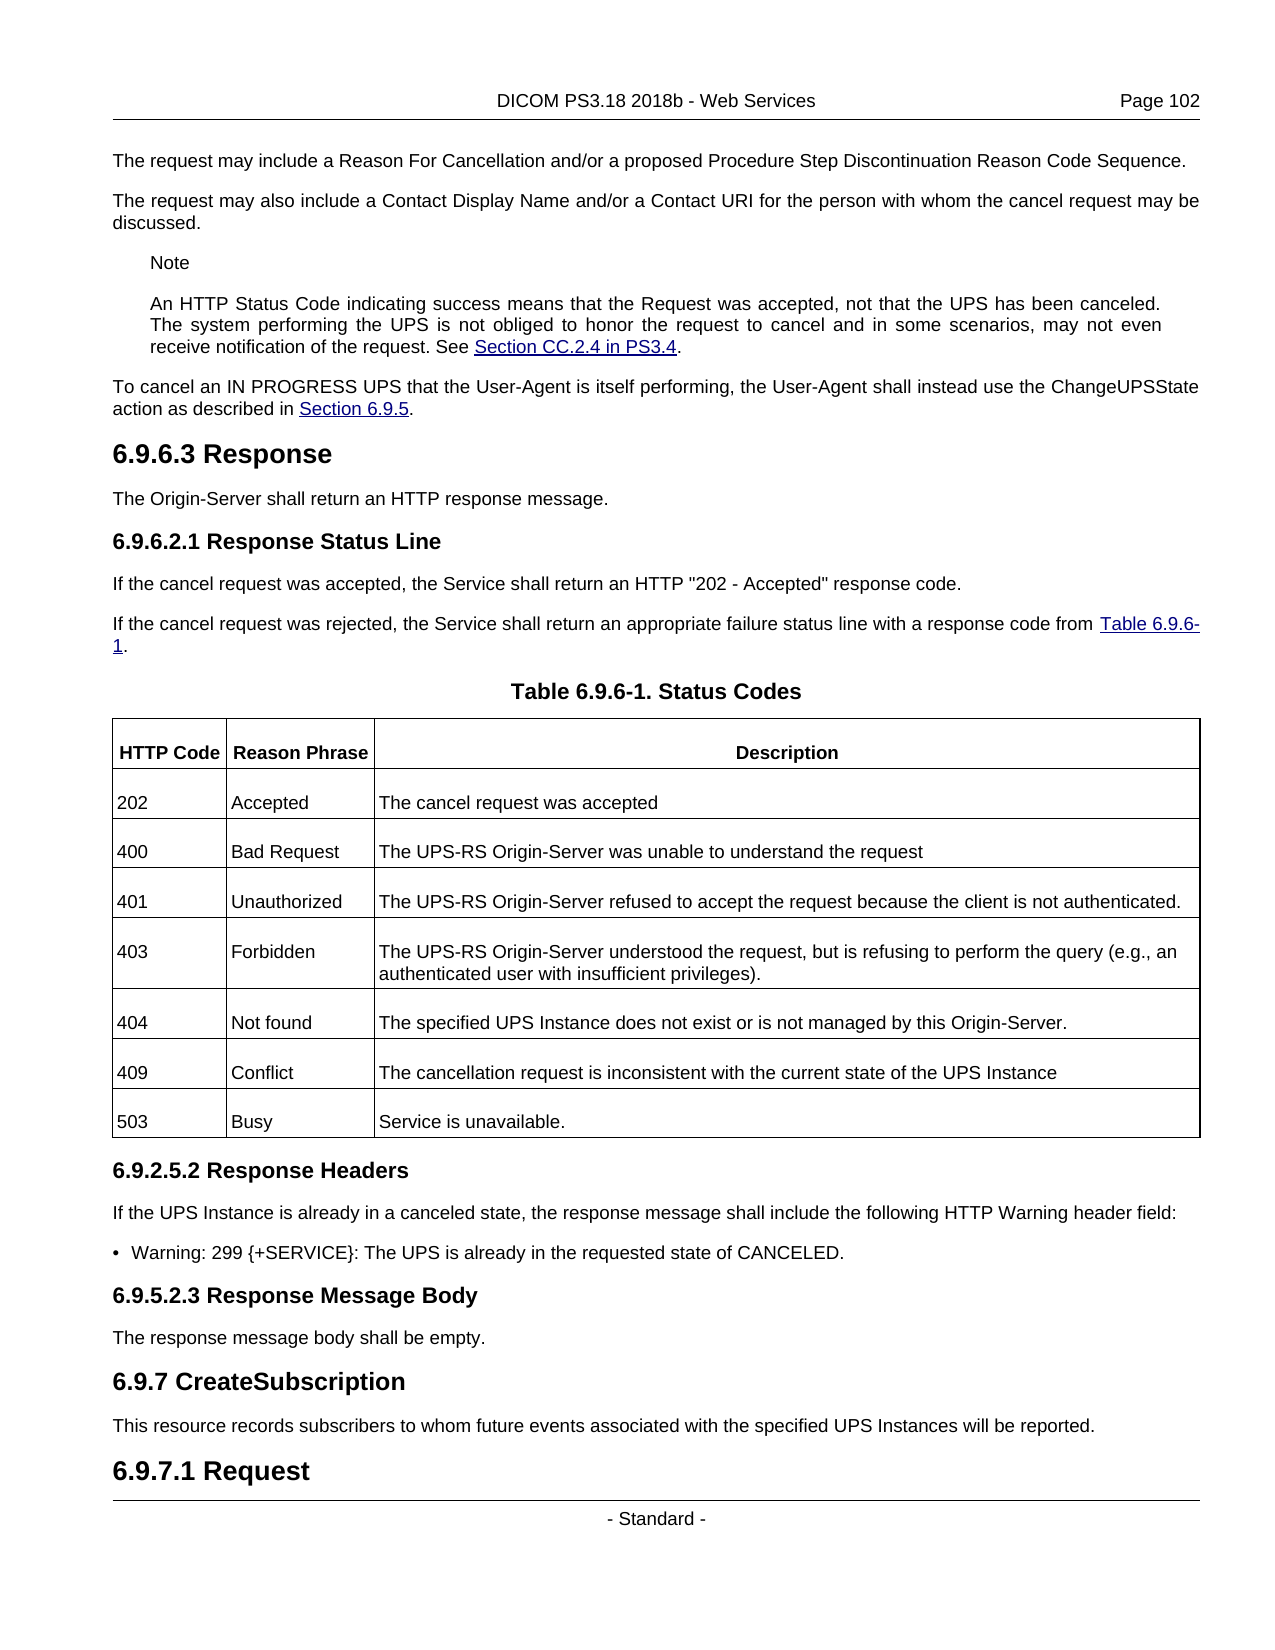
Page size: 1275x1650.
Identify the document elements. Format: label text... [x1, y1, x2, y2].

text To cancel an IN PROGRESS UPS that the User-Agent is itself performing, the User-Agent shall instead use the ChangeUPSState action as described in Section 6.9.5. [112, 376, 1200, 419]
table_cell 503 [113, 1089, 226, 1137]
table_cell Service is unavailable. [375, 1089, 1199, 1137]
text Table 6.9.6-1. Status Codes [112, 679, 1200, 704]
table_cell The UPS-RS Origin-Server was unable to understand the request [375, 819, 1199, 867]
table_cell The UPS-RS Origin-Server understood the request, but is refusing to perform the query (e.g., an authenticated user with insufficient privileges). [375, 918, 1199, 988]
table_cell The specified UPS Instance does not exist or is not managed by this Origin-Server. [375, 989, 1199, 1038]
table_cell 403 [113, 918, 226, 988]
table_header HTTP Code [113, 719, 226, 768]
table_cell Forbidden [227, 918, 374, 988]
table_cell 401 [113, 868, 226, 917]
table_cell Unauthorized [227, 868, 374, 917]
table_cell Conflict [227, 1039, 374, 1087]
text If the cancel request was rejected, the Service shall return an appropriate failure status line with a response code from Table 6.9.6-1. [112, 613, 1200, 656]
text An HTTP Status Code indicating success means that the Request was accepted, not that the UPS has been canceled. The system performing the UPS is not obliged to honor the request to cancel and in some scenarios, may not even receive notification of the request. See Section CC.2.4 in PS3.4. [150, 292, 1162, 357]
table_cell Busy [227, 1089, 374, 1137]
text If the cancel request was accepted, the Service shall return an HTTP "202 - Accepted" response code. [112, 573, 1200, 594]
table_cell 409 [113, 1039, 226, 1087]
table_cell The cancellation request is inconsistent with the current state of the UPS Instance [375, 1039, 1199, 1087]
table_cell The cancel request was accepted [375, 769, 1199, 817]
table_cell The UPS-RS Origin-Server refused to accept the request because the client is not authenticated. [375, 868, 1199, 917]
table_cell 404 [113, 989, 226, 1038]
table_header Reason Phrase [227, 719, 374, 768]
table_cell Not found [227, 989, 374, 1038]
text This resource records subscribers to whom future events associated with the specified UPS Instances will be reported. [112, 1414, 1200, 1436]
text The request may include a Reason For Cancellation and/or a proposed Procedure Step Discontinuation Reason Code Sequence. [112, 150, 1200, 172]
table_cell Bad Request [227, 819, 374, 867]
text 6.9.6.2.1 Response Status Line [112, 528, 1200, 554]
text If the UPS Instance is already in a canceled state, the response message shall include the following HTTP Warning header field: [112, 1201, 1200, 1223]
text 6.9.2.5.2 Response Headers [112, 1157, 1200, 1183]
text The response message body shall be empty. [112, 1327, 1200, 1348]
text The Origin-Server shall return an HTTP response message. [112, 488, 1200, 509]
text 6.9.6.3 Response [112, 438, 1200, 469]
table_cell 202 [113, 769, 226, 817]
table_header Description [375, 719, 1199, 768]
text The request may also include a Contact Display Name and/or a Contact URI for the person with whom the cancel request may be discussed. [112, 190, 1200, 233]
text 6.9.7.1 Request [112, 1455, 1200, 1486]
text Note [150, 252, 1162, 274]
table_cell Accepted [227, 769, 374, 817]
table_cell 400 [113, 819, 226, 867]
text 6.9.5.2.3 Response Message Body [112, 1282, 1200, 1308]
text 6.9.7 CreateSubscription [112, 1367, 1200, 1396]
list Warning: 299 {+SERVICE}: The UPS is already in the requested state of CANCELED. [112, 1242, 1200, 1263]
